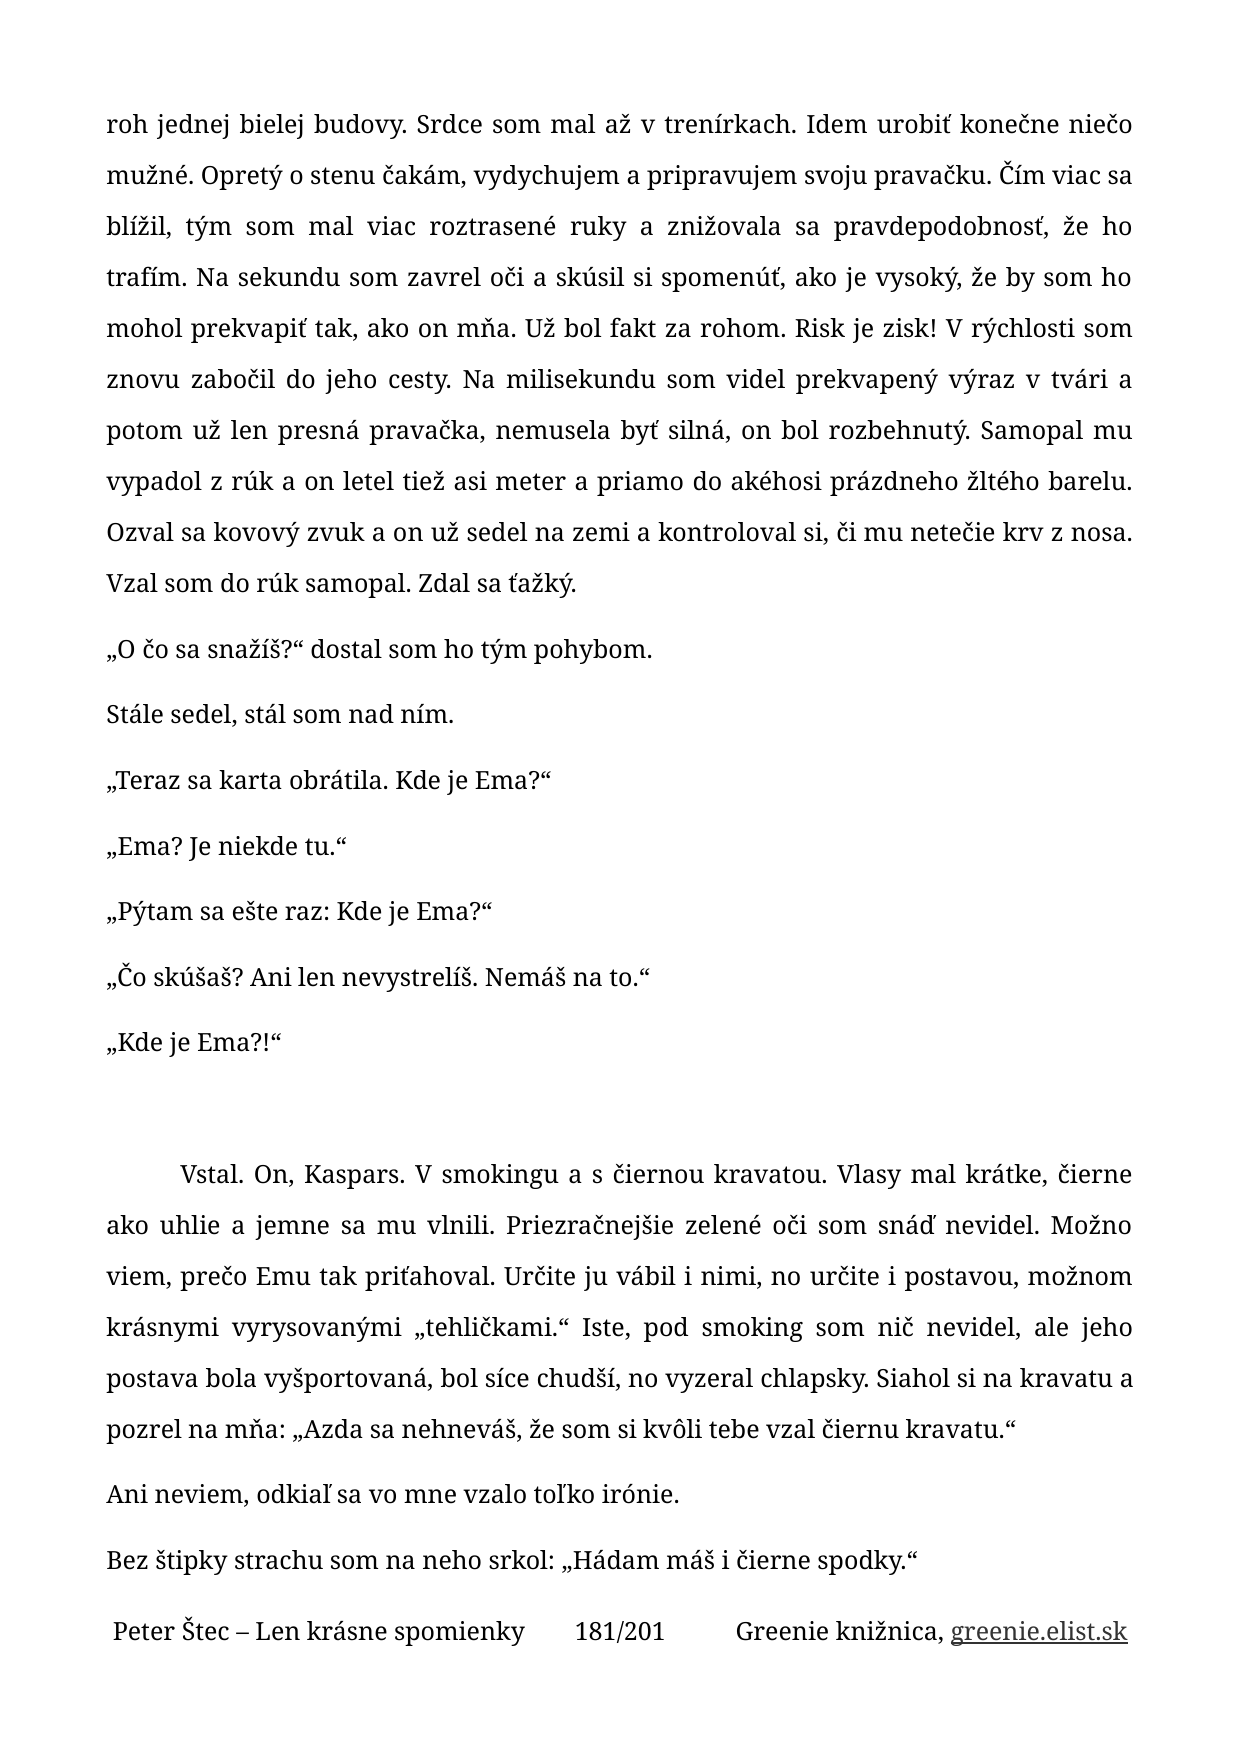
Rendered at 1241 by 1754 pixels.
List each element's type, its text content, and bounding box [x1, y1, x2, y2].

text „Teraz sa karta obrátila. Kde je Ema?“ [106, 762, 1134, 797]
text roh jednej bielej budovy. Srdce som mal až v trenírkach. Idem urobiť konečne niečo mužné. Opretý o stenu čakám, vydychujem a pripravujem svoju pravačku. Čím viac sa blížil, tým som mal viac roztrasené ruky a znižovala sa pravdepodobnosť, že ho trafím. Na sekundu som zavrel oči a skúsil si spomenúť, ako je vysoký, že by som ho mohol prekvapiť tak, ako on mňa. Už bol fakt za rohom. Risk je zisk! V rýchlosti som znovu zabočil do jeho cesty. Na milisekundu som videl prekvapený výraz v tvári a potom už len presná pravačka, nemusela byť silná, on bol rozbehnutý. Samopal mu vypadol z rúk a on letel tiež asi meter a priamo do akéhosi prázdneho žltého barelu. Ozval sa kovový zvuk a on už sedel na zemi a kontroloval si, či mu netečie krv z nosa. Vzal som do rúk samopal. Zdal sa ťažký. [106, 106, 1134, 600]
text „Kde je Ema?!“ [106, 1025, 1134, 1059]
text „Ema? Je niekde tu.“ [106, 828, 1134, 862]
text Bez štipky strachu som na neho srkol: „Hádam máš i čierne spodky.“ [106, 1543, 1134, 1577]
text „Pýtam sa ešte raz: Kde je Ema?“ [106, 894, 1134, 928]
text „O čo sa snažíš?“ dostal som ho tým pohybom. [106, 631, 1134, 665]
text Ani neviem, odkiaľ sa vo mne vzalo toľko irónie. [106, 1477, 1134, 1511]
text Stále sedel, stál som nad ním. [106, 697, 1134, 731]
text Vstal. On, Kaspars. V smokingu a s čiernou kravatou. Vlasy mal krátke, čierne ako uhlie a jemne sa mu vlnili. Priezračnejšie zelené oči som snáď nevidel. Možno viem, prečo Emu tak priťahoval. Určite ju vábil i nimi, no určite i postavou, možnom krásnymi vyrysovanými „tehličkami.“ Iste, pod smoking som nič nevidel, ale jeho postava bola vyšportovaná, bol síce chudší, no vyzeral chlapsky. Siahol si na kravatu a pozrel na mňa: „Azda sa nehneváš, že som si kvôli tebe vzal čiernu kravatu.“ [106, 1156, 1134, 1446]
text „Čo skúšaš? Ani len nevystrelíš. Nemáš na to.“ [106, 959, 1134, 993]
